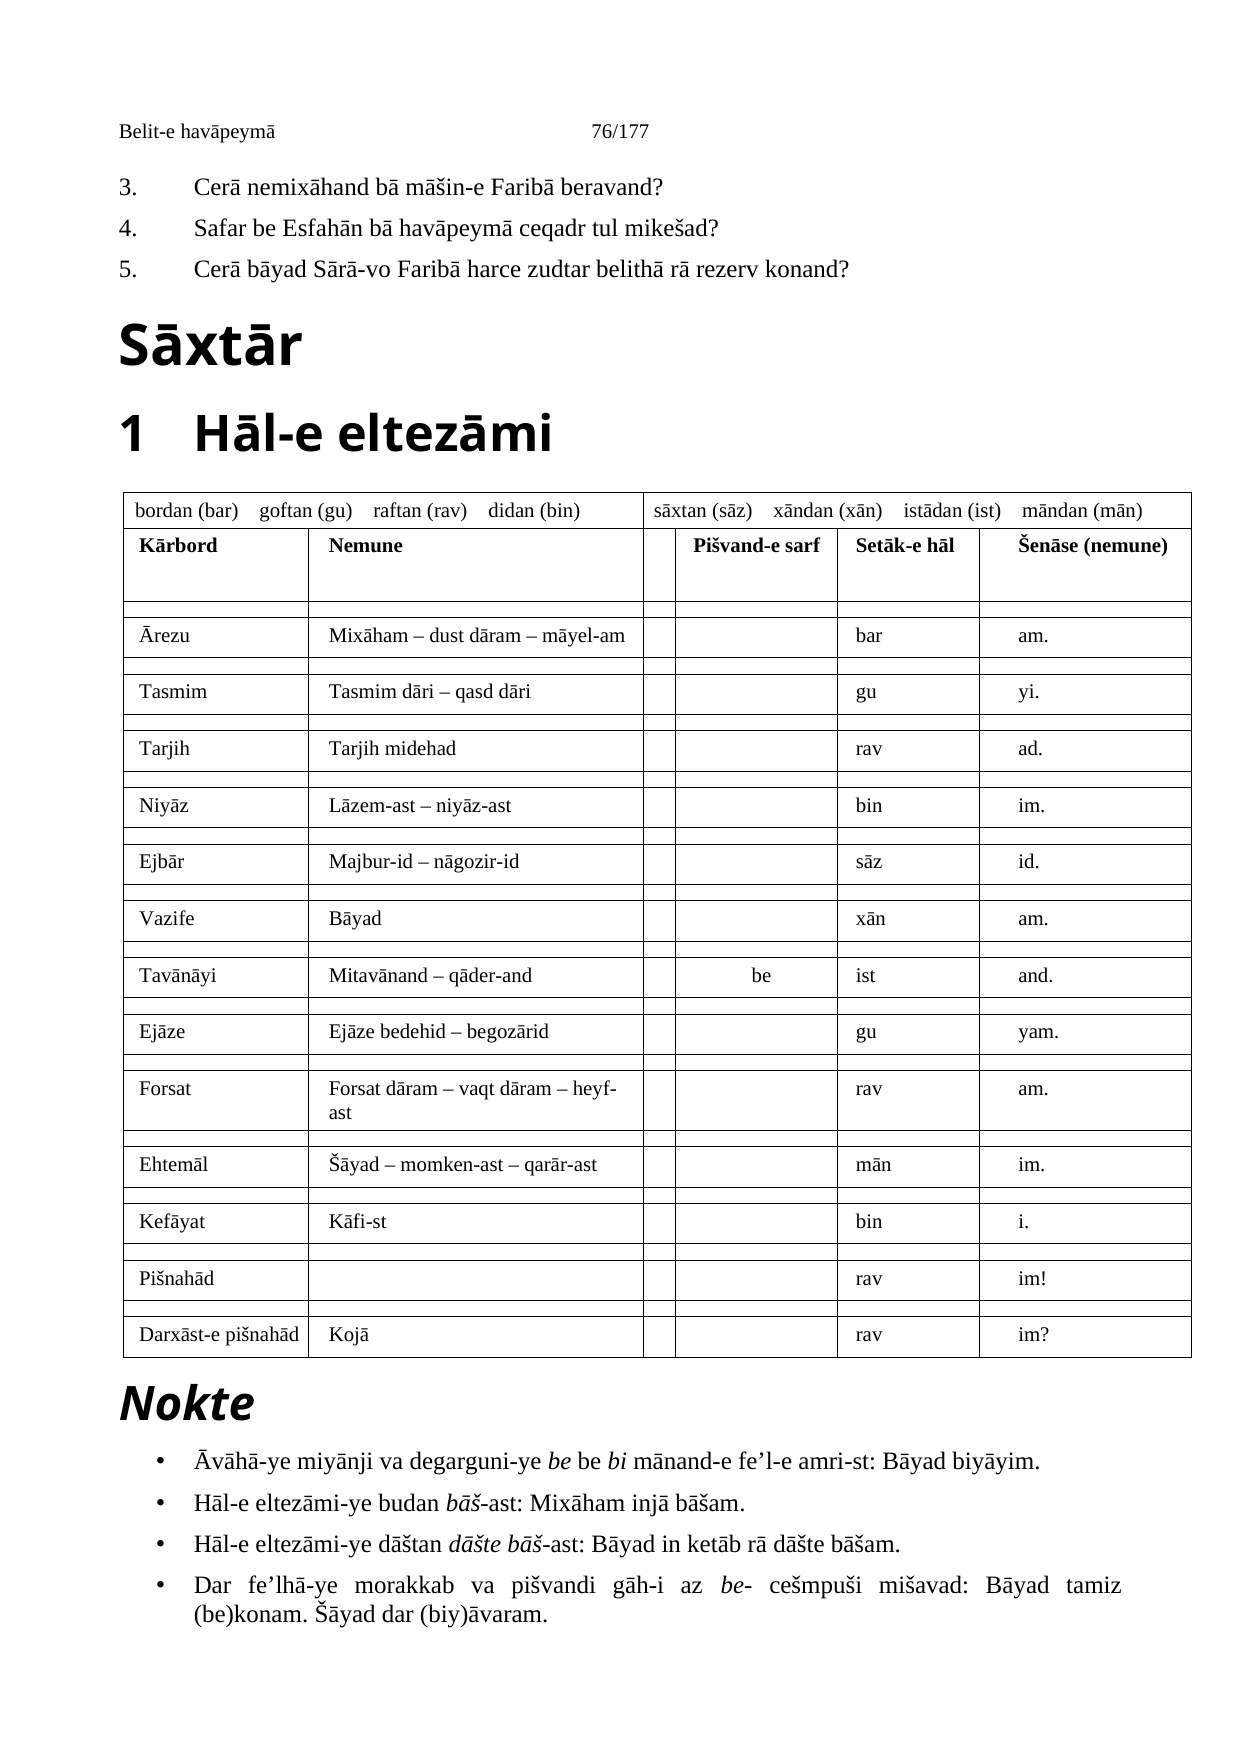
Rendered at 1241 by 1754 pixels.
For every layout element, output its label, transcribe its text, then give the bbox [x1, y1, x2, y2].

table_cell [676, 602, 837, 617]
table_cell [644, 529, 675, 601]
subtitle Sāxtār [118, 304, 1122, 382]
table_cell [124, 1301, 308, 1316]
table_cell rav [838, 1317, 979, 1357]
table_cell im? [980, 1317, 1191, 1357]
table_cell [838, 998, 979, 1014]
table_cell [124, 1188, 308, 1203]
table_cell [676, 1261, 837, 1300]
table_cell [309, 1055, 643, 1070]
table_cell [644, 602, 675, 617]
list Āvāhā‐ye miyānji va degarguni‐ye be be bi mānand‐e fe’l‐e amri‐st: Bāyad biyāyim. [156, 1446, 1122, 1475]
list Cerā nemixāhand bā māšin‐e Faribā beravand? [118, 172, 1122, 201]
table_cell [676, 658, 837, 674]
list Cerā bāyad Sārā‐vo Faribā harce zudtar belithā rā rezerv konand? [118, 254, 1122, 283]
table_cell [980, 1188, 1191, 1203]
table_cell [309, 1244, 643, 1260]
table_cell Mixāham – dust dāram – māyel‐am [309, 618, 643, 657]
table_cell [644, 675, 675, 714]
table_cell Tasmim [124, 675, 308, 714]
table_cell [980, 885, 1191, 900]
table_cell i. [980, 1204, 1191, 1243]
table_cell Šāyad – momken‐ast – qarār‐ast [309, 1147, 643, 1187]
table_cell Pišvand‐e sarf [676, 529, 837, 601]
table_cell [980, 1244, 1191, 1260]
table_cell im. [980, 788, 1191, 827]
table_cell [644, 1131, 675, 1146]
table_cell yam. [980, 1015, 1191, 1054]
table_cell Tarjih [124, 731, 308, 771]
list Safar be Esfahān bā havāpeymā ceqadr tul mikešad? [118, 213, 1122, 242]
table_cell [980, 828, 1191, 844]
table_cell [676, 1147, 837, 1187]
table_cell [124, 1244, 308, 1260]
table_cell [676, 998, 837, 1014]
table_cell Lāzem‐ast – niyāz‐ast [309, 788, 643, 827]
table_cell sāz [838, 845, 979, 884]
table_cell [676, 1244, 837, 1260]
table_cell [309, 1261, 643, 1300]
table_cell Forsat [124, 1071, 308, 1130]
table_cell [980, 942, 1191, 957]
table_cell [676, 772, 837, 787]
table_cell [124, 1131, 308, 1146]
table_cell [309, 942, 643, 957]
table_cell [980, 1301, 1191, 1316]
table_cell [676, 731, 837, 771]
table_cell [676, 715, 837, 730]
table_cell gu [838, 675, 979, 714]
table_cell Tarjih midehad [309, 731, 643, 771]
table_cell [309, 885, 643, 900]
table_cell [644, 1261, 675, 1300]
table_cell [644, 845, 675, 884]
table_cell [309, 828, 643, 844]
subtitle Hāl‐e eltezāmi [118, 397, 1122, 466]
table_cell am. [980, 901, 1191, 941]
table_cell [838, 1244, 979, 1260]
table_cell [676, 618, 837, 657]
table_cell [838, 772, 979, 787]
table_cell gu [838, 1015, 979, 1054]
table_cell [124, 658, 308, 674]
table_cell [838, 715, 979, 730]
table_cell xān [838, 901, 979, 941]
table_cell [838, 1131, 979, 1146]
table_cell [644, 658, 675, 674]
table_cell [838, 602, 979, 617]
table_cell rav [838, 1071, 979, 1130]
table_cell [644, 958, 675, 997]
list Dar fe’lhā‐ye morakkab va pišvandi gāh‐i az be‐ cešmpuši mišavad: Bāyad tamiz (be)konam. Šāyad dar (biy)āvaram. [156, 1570, 1122, 1628]
table_cell [644, 1188, 675, 1203]
table_cell [838, 1055, 979, 1070]
table_cell [644, 618, 675, 657]
table_cell [838, 1188, 979, 1203]
table_cell yi. [980, 675, 1191, 714]
table_cell [980, 602, 1191, 617]
list Hāl‐e eltezāmi‐ye budan bāš‐ast: Mixāham injā bāšam. [156, 1488, 1122, 1516]
table_cell [644, 901, 675, 941]
table_cell [309, 715, 643, 730]
table_cell [124, 1055, 308, 1070]
table_cell [676, 885, 837, 900]
table_cell Ārezu [124, 618, 308, 657]
table_cell [309, 772, 643, 787]
table_cell rav [838, 731, 979, 771]
table_cell [676, 1188, 837, 1203]
table_cell Bāyad [309, 901, 643, 941]
table_cell [124, 772, 308, 787]
table_cell [644, 1301, 675, 1316]
table_cell Forsat dāram – vaqt dāram – heyf‐ast [309, 1071, 643, 1130]
table_cell [676, 1301, 837, 1316]
table_cell and. [980, 958, 1191, 997]
table_cell am. [980, 1071, 1191, 1130]
table_cell Ejbār [124, 845, 308, 884]
table_cell [980, 772, 1191, 787]
table_cell [676, 1055, 837, 1070]
table_cell [124, 942, 308, 957]
table_cell [980, 1055, 1191, 1070]
table_cell id. [980, 845, 1191, 884]
table_cell Kārbord [124, 529, 308, 601]
table_cell [644, 1015, 675, 1054]
table_cell Setāk‐e hāl [838, 529, 979, 601]
table_cell [644, 731, 675, 771]
table_cell [676, 1317, 837, 1357]
table_cell [676, 942, 837, 957]
table_cell Pišnahād [124, 1261, 308, 1300]
table_cell [644, 998, 675, 1014]
table_cell [980, 658, 1191, 674]
table_cell Mitavānand – qāder‐and [309, 958, 643, 997]
table_cell [124, 715, 308, 730]
table_cell [124, 885, 308, 900]
table_cell [676, 1071, 837, 1130]
table_cell [838, 828, 979, 844]
table_cell [644, 1244, 675, 1260]
table_cell [644, 1055, 675, 1070]
table_cell [309, 1188, 643, 1203]
table_cell [676, 788, 837, 827]
table_cell [644, 1317, 675, 1357]
table_cell [676, 845, 837, 884]
table_cell [644, 885, 675, 900]
table_cell Tavānāyi [124, 958, 308, 997]
table_header bordan (bar) goftan (gu) raftan (rav) didan (bin) [124, 493, 643, 527]
table_cell Ehtemāl [124, 1147, 308, 1187]
list Hāl‐e eltezāmi‐ye dāštan dāšte bāš‐ast: Bāyad in ketāb rā dāšte bāšam. [156, 1529, 1122, 1558]
table_cell Ejāze bedehid – begozārid [309, 1015, 643, 1054]
table_cell im! [980, 1261, 1191, 1300]
table_cell Tasmim dāri – qasd dāri [309, 675, 643, 714]
table_cell Šenāse (nemune) [980, 529, 1191, 601]
table_cell Kojā [309, 1317, 643, 1357]
table_cell Darxāst‐e pišnahād [124, 1317, 308, 1357]
table_cell [676, 1015, 837, 1054]
table_cell [838, 1301, 979, 1316]
table_cell [644, 788, 675, 827]
table_cell Kāfi‐st [309, 1204, 643, 1243]
table_cell [309, 1301, 643, 1316]
table_cell [124, 998, 308, 1014]
table_cell Niyāz [124, 788, 308, 827]
table_cell [309, 658, 643, 674]
table_cell bin [838, 1204, 979, 1243]
table_cell [838, 658, 979, 674]
table_cell am. [980, 618, 1191, 657]
table_cell [644, 715, 675, 730]
table_cell [980, 998, 1191, 1014]
table_cell [124, 828, 308, 844]
table_cell [676, 828, 837, 844]
table_cell [309, 998, 643, 1014]
table_cell Vazife [124, 901, 308, 941]
table_cell rav [838, 1261, 979, 1300]
table_header sāxtan (sāz) xāndan (xān) istādan (ist) māndan (mān) [644, 493, 1191, 527]
table_cell [644, 1071, 675, 1130]
table_cell [309, 1131, 643, 1146]
table_cell [644, 942, 675, 957]
table_cell [980, 715, 1191, 730]
table_cell be [676, 958, 837, 997]
table_cell bin [838, 788, 979, 827]
table_cell [980, 1131, 1191, 1146]
table_cell mān [838, 1147, 979, 1187]
table_cell [676, 901, 837, 941]
table_cell ad. [980, 731, 1191, 771]
table_cell [644, 1147, 675, 1187]
table_cell [644, 772, 675, 787]
table_cell [309, 602, 643, 617]
table_cell Majbur‐id – nāgozir‐id [309, 845, 643, 884]
table_cell [644, 828, 675, 844]
table_cell [124, 602, 308, 617]
table_cell Nemune [309, 529, 643, 601]
table_cell [676, 1204, 837, 1243]
table_cell [676, 675, 837, 714]
table_cell Ejāze [124, 1015, 308, 1054]
table_cell [644, 1204, 675, 1243]
table_cell ist [838, 958, 979, 997]
table_cell Kefāyat [124, 1204, 308, 1243]
table_cell [838, 885, 979, 900]
table_cell [838, 942, 979, 957]
table_cell [676, 1131, 837, 1146]
subtitle Nokte [118, 1369, 1122, 1434]
table_cell im. [980, 1147, 1191, 1187]
table_cell bar [838, 618, 979, 657]
